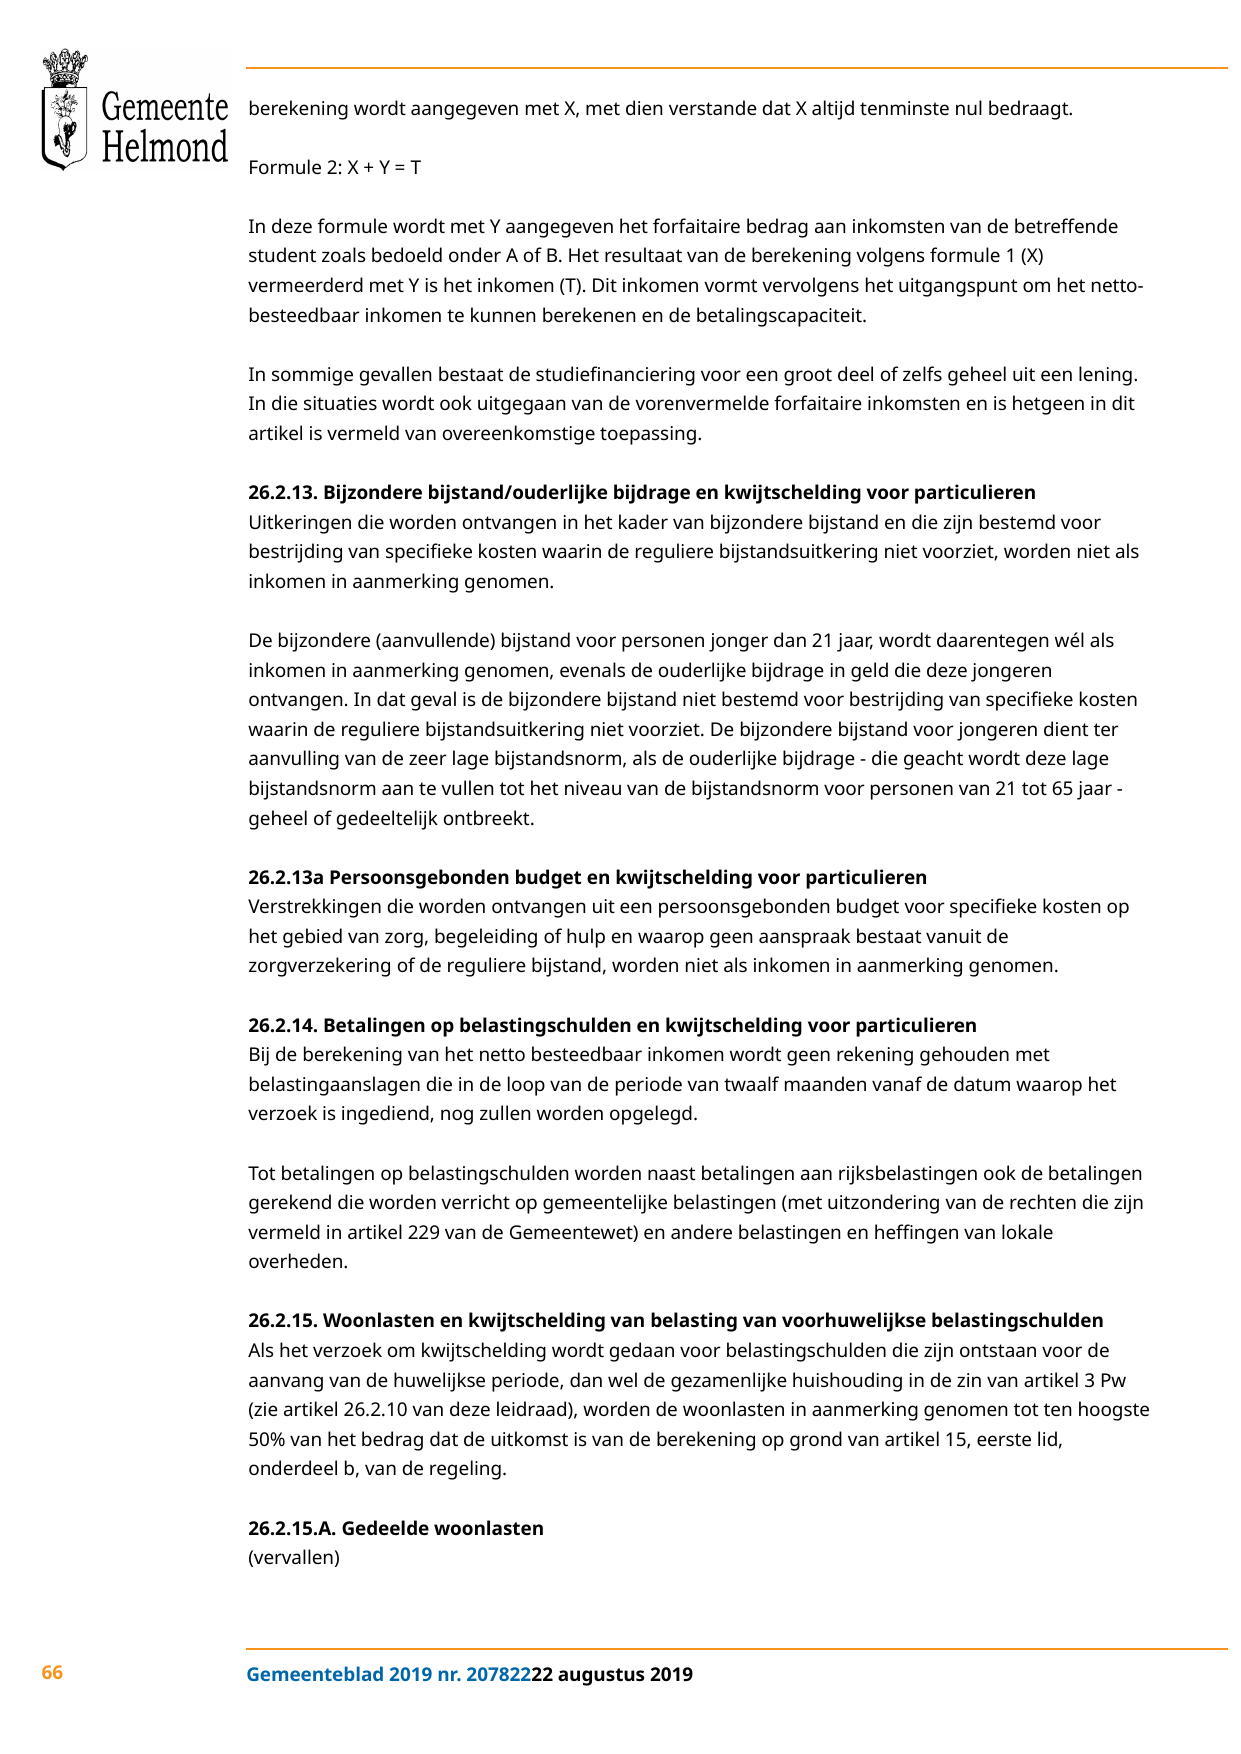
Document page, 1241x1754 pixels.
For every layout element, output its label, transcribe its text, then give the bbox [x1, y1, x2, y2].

text 26.2.13. Bijzondere bijstand/ouderlijke bijdrage en kwijtschelding voor particulieren [248, 479, 1152, 505]
text 26.2.13a Persoonsgebonden budget en kwijtschelding voor particulieren [248, 864, 1152, 890]
picture [41, 47, 231, 172]
text Als het verzoek om kwijtschelding wordt gedaan voor belastingschulden die zijn ontstaan voor de aanvang van de huwelijkse periode, dan wel de gezamenlijke huishouding in de zin van artikel 3 Pw (zie artikel 26.2.10 van deze leidraad), worden de woonlasten in aanmerking genomen tot ten hoogste 50% van het bedrag dat de uitkomst is van de berekening op grond van artikel 15, eerste lid, onderdeel b, van de regeling. [248, 1337, 1152, 1481]
text (vervallen) [248, 1544, 1152, 1570]
text Verstrekkingen die worden ontvangen uit een persoonsgebonden budget voor specifieke kosten op het gebied van zorg, begeleiding of hulp en waarop geen aanspraak bestaat vanuit de zorgverzekering of de reguliere bijstand, worden niet als inkomen in aanmerking genomen. [248, 893, 1152, 978]
text berekening wordt aangegeven met X, met dien verstande dat X altijd tenminste nul bedraagt. [248, 95, 1152, 121]
text 26.2.15. Woonlasten en kwijtschelding van belasting van voorhuwelijkse belastingschulden [248, 1308, 1152, 1333]
text Uitkeringen die worden ontvangen in het kader van bijzondere bijstand en die zijn bestemd voor bestrijding van specifieke kosten waarin de reguliere bijstandsuitkering niet voorziet, worden niet als inkomen in aanmerking genomen. [248, 509, 1152, 594]
text Tot betalingen op belastingschulden worden naast betalingen aan rijksbelastingen ook de betalingen gerekend die worden verricht op gemeentelijke belastingen (met uitzondering van de rechten die zijn vermeld in artikel 229 van de Gemeentewet) en andere belastingen en heffingen van lokale overheden. [248, 1160, 1152, 1274]
text Formule 2: X + Y = T [248, 154, 1152, 180]
text In deze formule wordt met Y aangegeven het forfaitaire bedrag aan inkomsten van de betreffende student zoals bedoeld onder A of B. Het resultaat van de berekening volgens formule 1 (X) vermeerderd met Y is het inkomen (T). Dit inkomen vormt vervolgens het uitgangspunt om het netto-besteedbaar inkomen te kunnen berekenen en de betalingscapaciteit. [248, 213, 1152, 328]
text 26.2.14. Betalingen op belastingschulden en kwijtschelding voor particulieren [248, 1012, 1152, 1038]
text Bij de berekening van het netto besteedbaar inkomen wordt geen rekening gehouden met belastingaanslagen die in de loop van de periode van twaalf maanden vanaf de datum waarop het verzoek is ingediend, nog zullen worden opgelegd. [248, 1041, 1152, 1126]
text In sommige gevallen bestaat de studiefinanciering voor een groot deel of zelfs geheel uit een lening. In die situaties wordt ook uitgegaan van de vorenvermelde forfaitaire inkomsten en is hetgeen in dit artikel is vermeld van overeenkomstige toepassing. [248, 361, 1152, 446]
text 26.2.15.A. Gedeelde woonlasten [248, 1515, 1152, 1541]
text De bijzondere (aanvullende) bijstand voor personen jonger dan 21 jaar, wordt daarentegen wél als inkomen in aanmerking genomen, evenals de ouderlijke bijdrage in geld die deze jongeren ontvangen. In dat geval is de bijzondere bijstand niet bestemd voor bestrijding van specifieke kosten waarin de reguliere bijstandsuitkering niet voorziet. De bijzondere bijstand voor jongeren dient ter aanvulling van de zeer lage bijstandsnorm, als de ouderlijke bijdrage - die geacht wordt deze lage bijstandsnorm aan te vullen tot het niveau van de bijstandsnorm voor personen van 21 tot 65 jaar - geheel of gedeeltelijk ontbreekt. [248, 627, 1152, 831]
